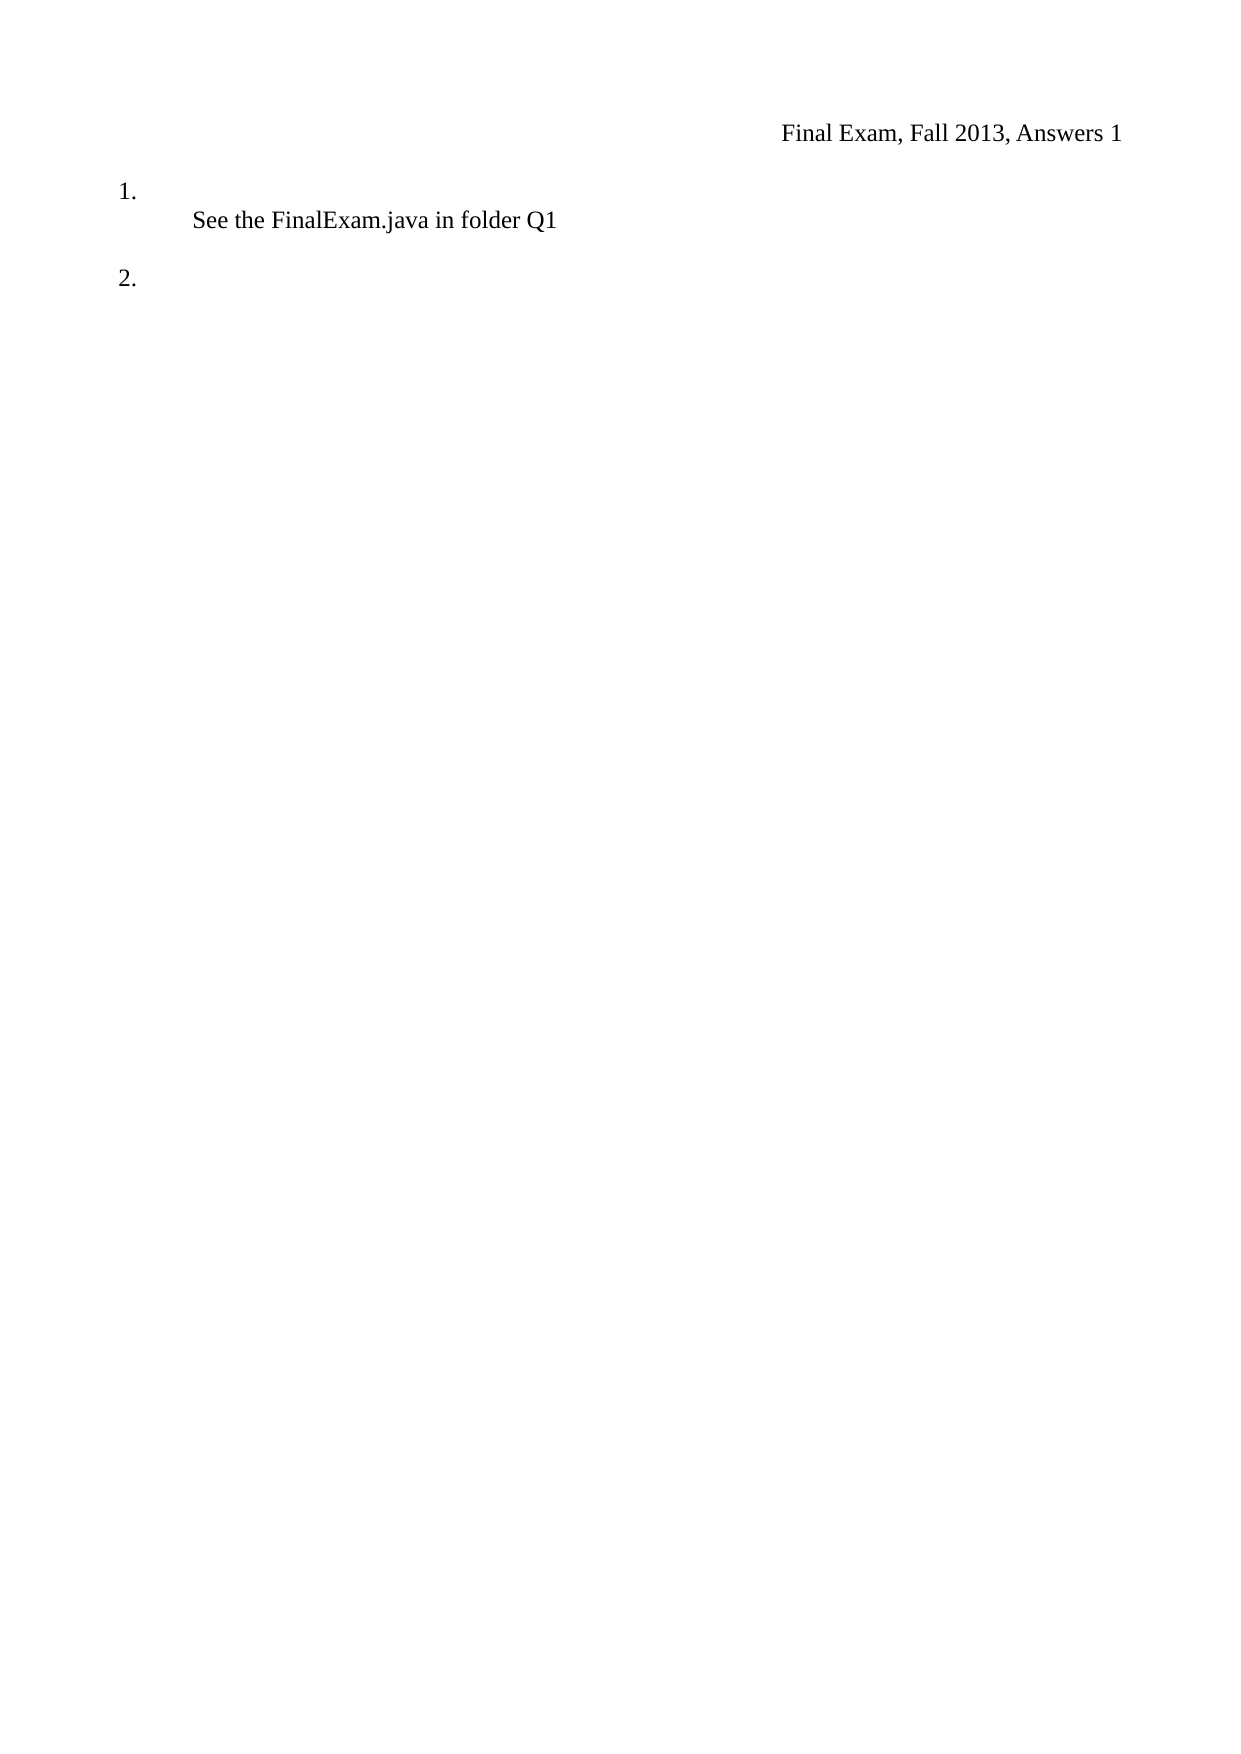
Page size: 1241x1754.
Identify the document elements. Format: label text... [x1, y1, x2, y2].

text See the FinalExam.java in folder Q1 [118, 205, 1122, 234]
text 2. [118, 263, 1122, 291]
text 1. [118, 176, 1122, 205]
